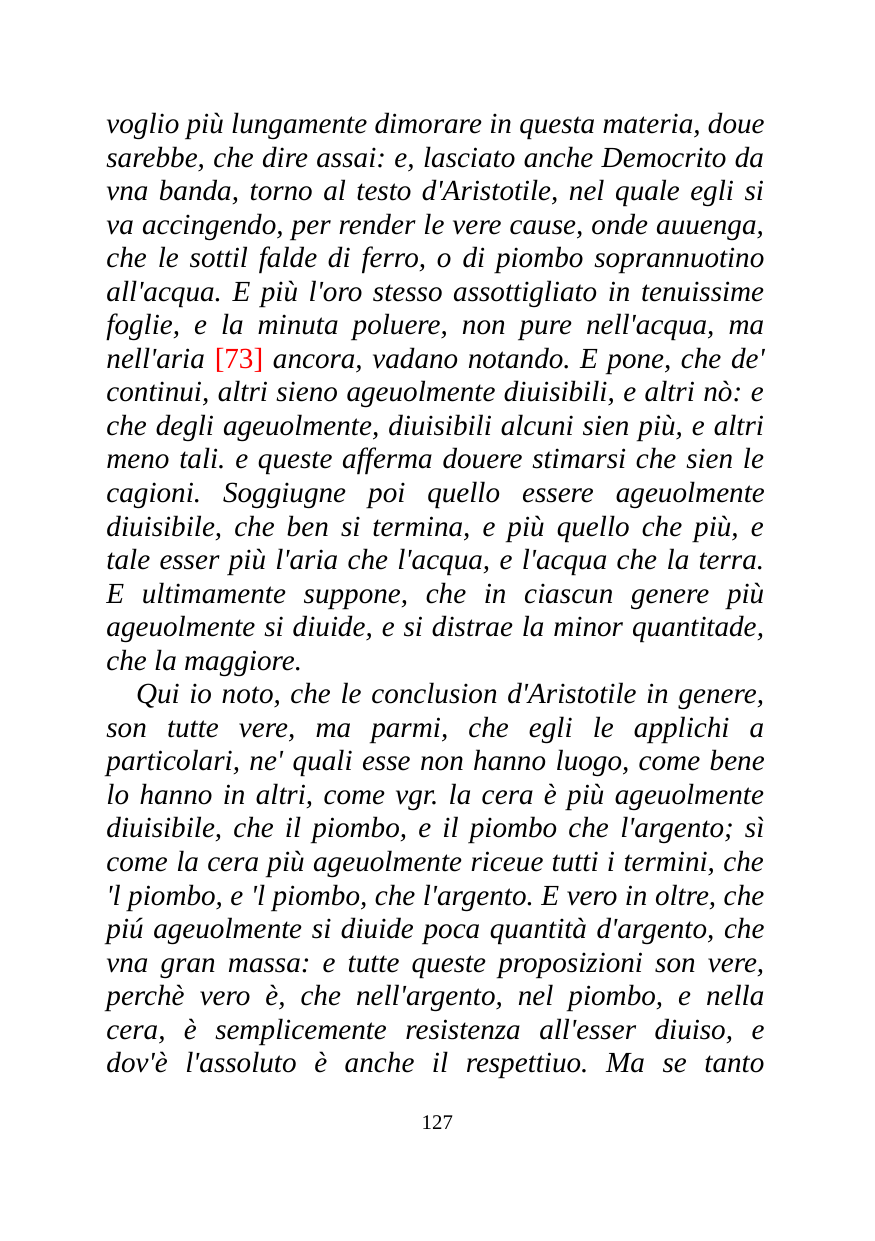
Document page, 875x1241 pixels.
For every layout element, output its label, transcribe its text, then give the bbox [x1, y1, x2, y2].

text Qui io noto, che le conclusion d'Aristotile in genere, son tutte vere, ma parmi, che egli le applichi a particolari, ne' quali esse non hanno luogo, come bene lo hanno in altri, come vgr. la cera è più ageuolmente diuisibile, che il piombo, e il piombo che l'argento; sì come la cera più ageuolmente riceue tutti i termini, che 'l piombo, e 'l piombo, che l'argento. E vero in oltre, che piú ageuolmente si diuide poca quantità d'argento, che vna gran massa: e tutte queste proposizioni son vere, perchè vero è, che nell'argento, nel piombo, e nella cera, è semplicemente resistenza all'esser diuiso, e dov'è l'assoluto è anche il respettiuo. Ma se tanto [106, 676, 768, 1079]
text voglio più lungamente dimorare in questa materia, doue sarebbe, che dire assai: e, lasciato anche Democrito da vna banda, torno al testo d'Aristotile, nel quale egli si va accingendo, per render le vere cause, onde auuenga, che le sottil falde di ferro, o di piombo soprannuotino all'acqua. E più l'oro stesso assottigliato in tenuissime foglie, e la minuta poluere, non pure nell'acqua, ma nell'aria [73] ancora, vadano notando. E pone, che de' continui, altri sieno ageuolmente diuisibili, e altri nò: e che degli ageuolmente, diuisibili alcuni sien più, e altri meno tali. e queste afferma douere stimarsi che sien le cagioni. Soggiugne poi quello essere ageuolmente diuisibile, che ben si termina, e più quello che più, e tale esser più l'aria che l'acqua, e l'acqua che la terra. E ultimamente suppone, che in ciascun genere più ageuolmente si diuide, e si distrae la minor quantitade, che la maggiore. [106, 106, 768, 676]
